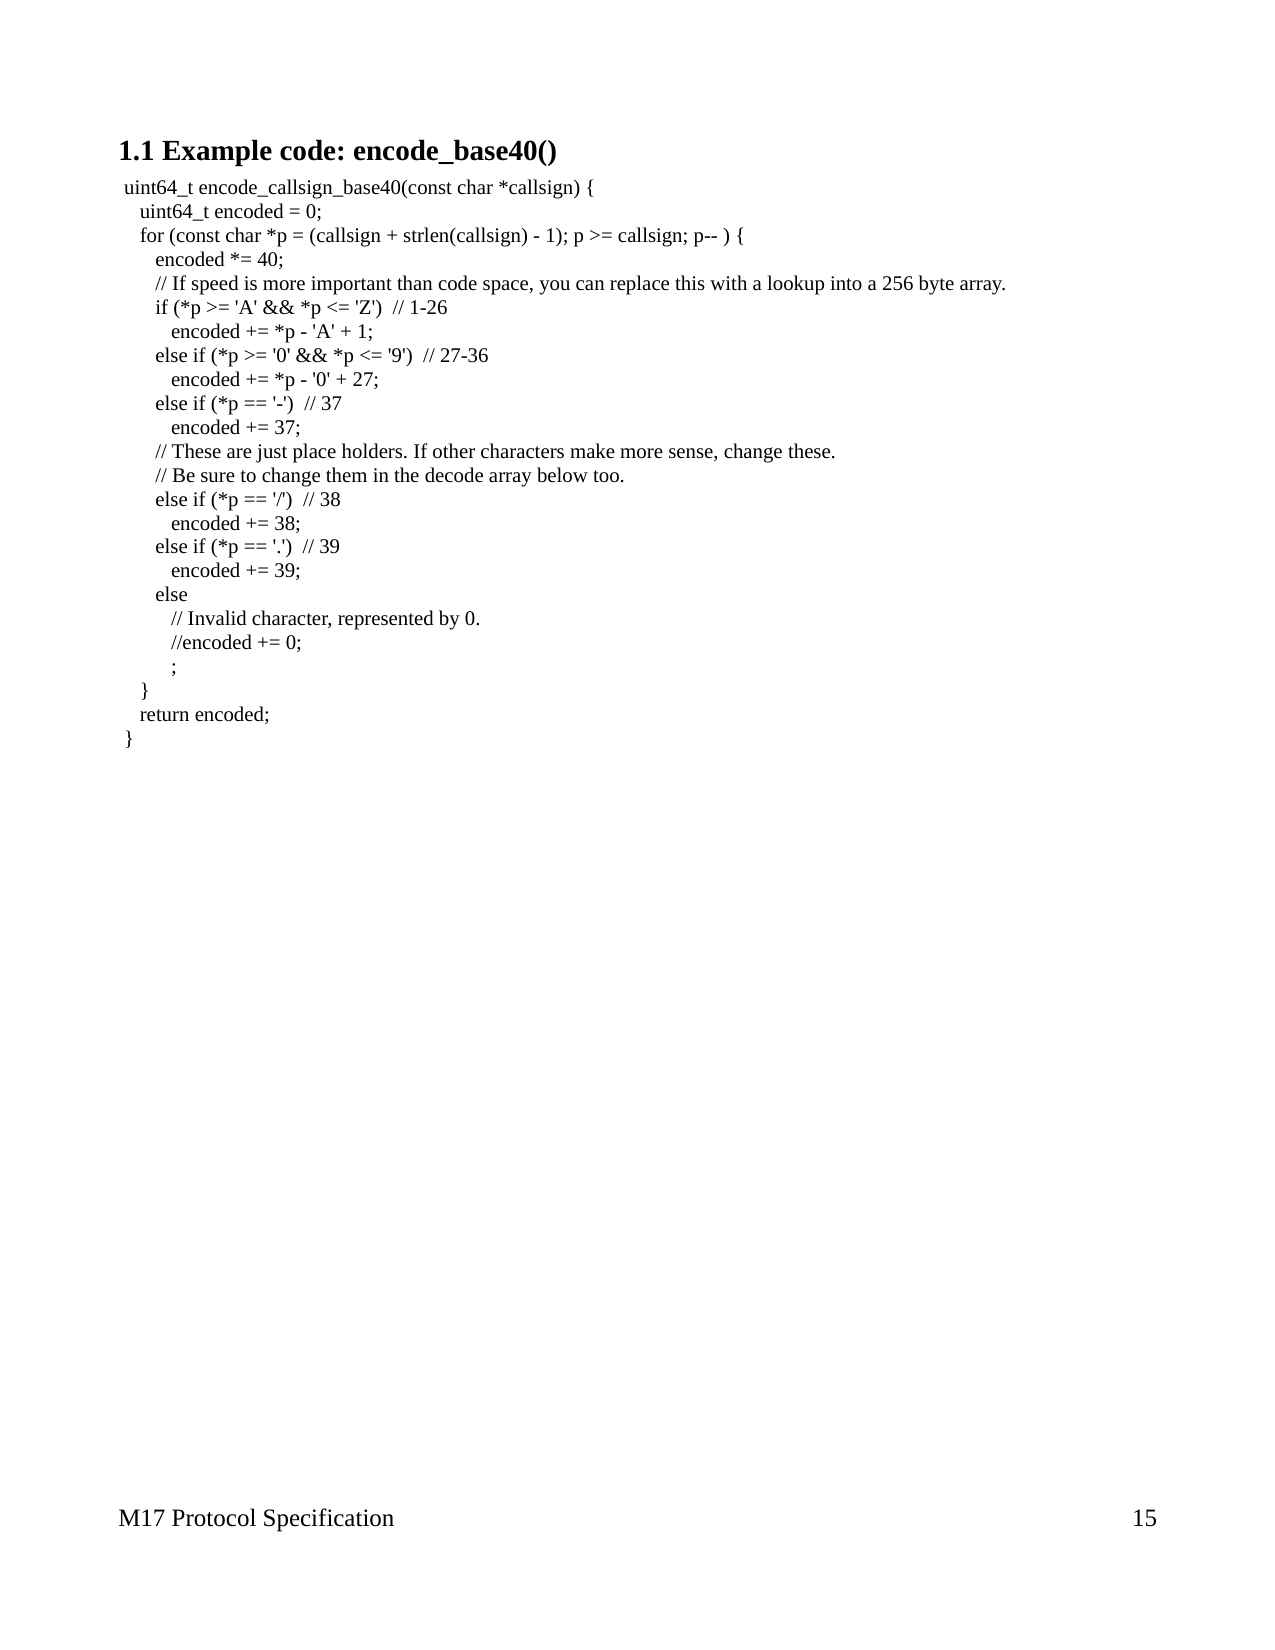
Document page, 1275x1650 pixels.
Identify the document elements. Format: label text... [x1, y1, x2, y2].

subtitle 1.1 Example code: encode_base40() [118, 133, 1157, 166]
